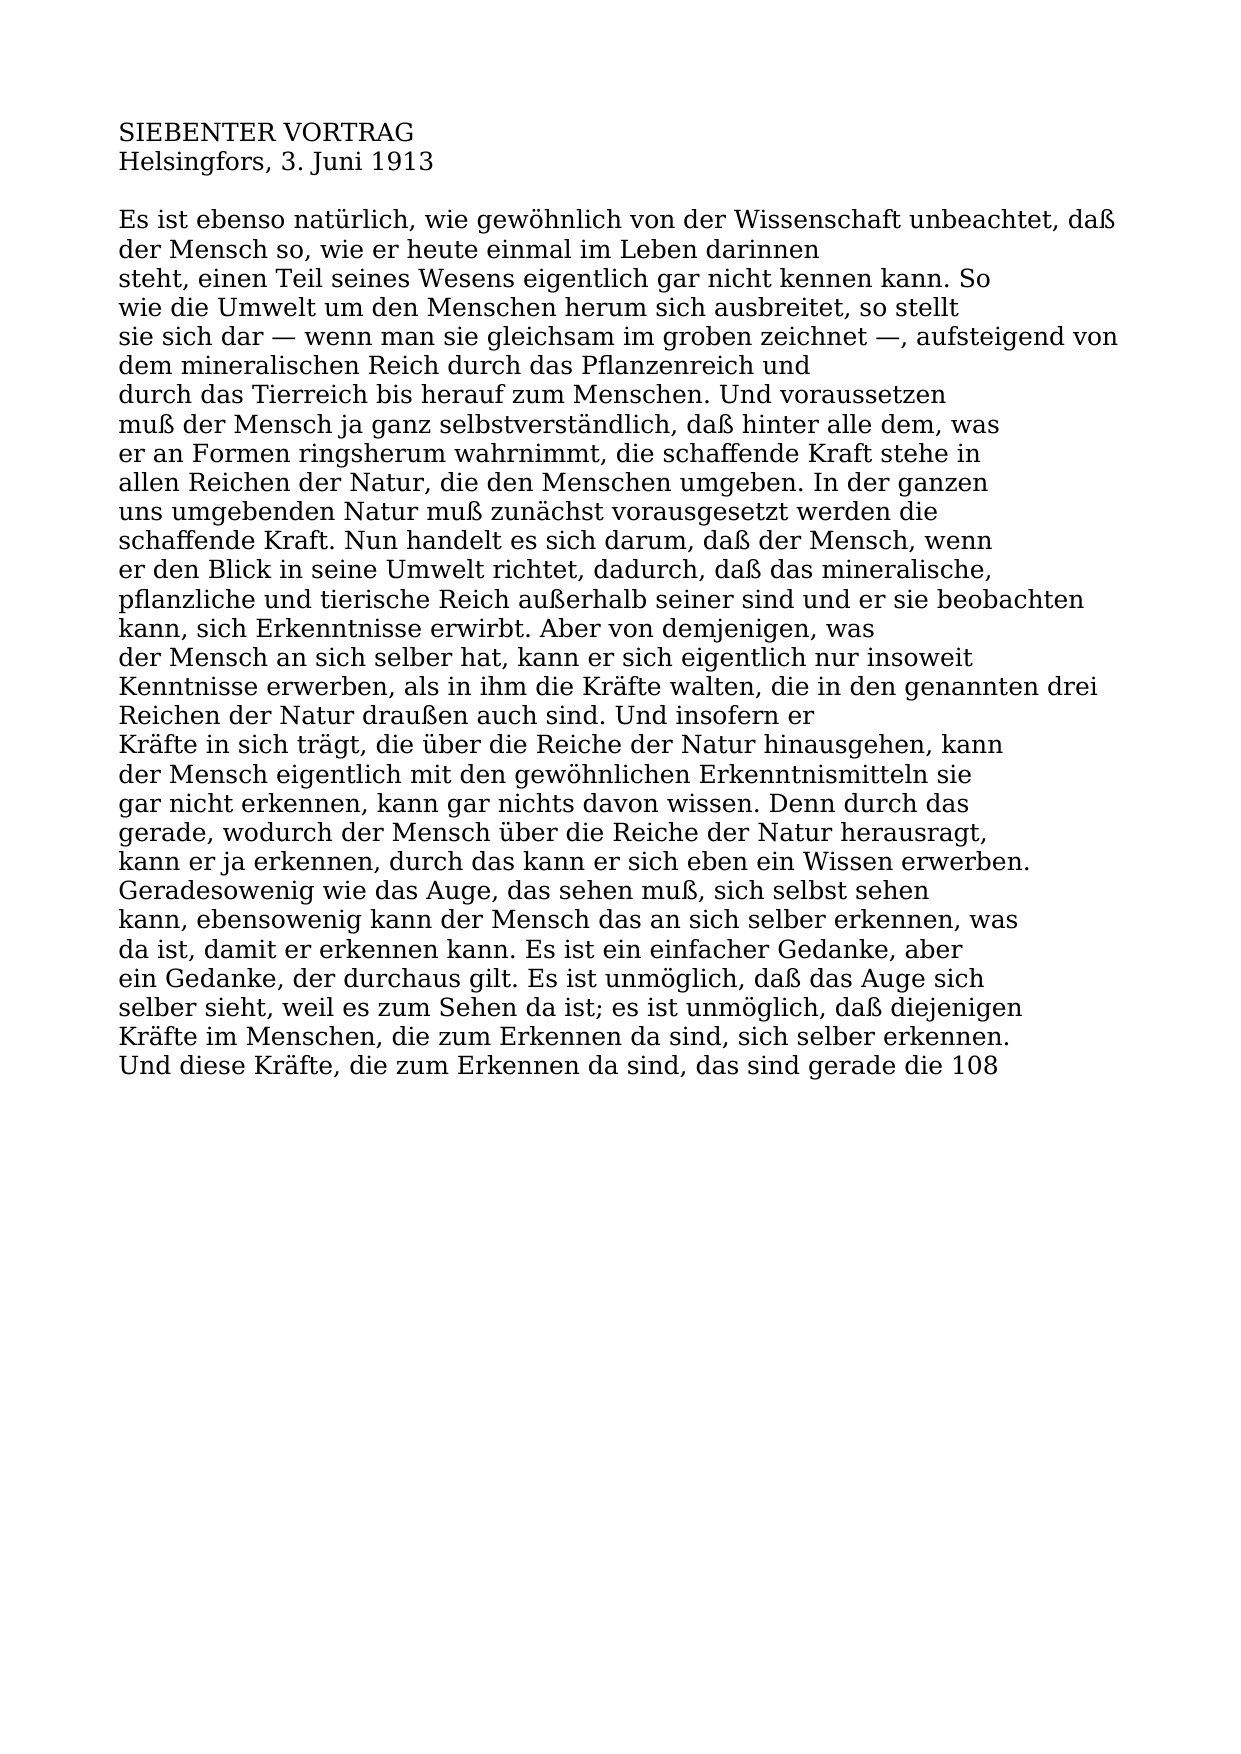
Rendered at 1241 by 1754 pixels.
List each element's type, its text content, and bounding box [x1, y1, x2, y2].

text allen Reichen der Natur, die den Menschen umgeben. In der ganzen [118, 468, 1122, 497]
text Es ist ebenso natürlich, wie gewöhnlich von der Wissenschaft unbeachtet, daß der Mensch so, wie er heute einmal im Leben darinnen [118, 206, 1122, 264]
text er an Formen ringsherum wahrnimmt, die schaffende Kraft stehe in [118, 439, 1122, 468]
text er den Blick in seine Umwelt richtet, dadurch, daß das mineralische, [118, 556, 1122, 585]
text Kräfte in sich trägt, die über die Reiche der Natur hinausgehen, kann [118, 731, 1122, 760]
text muß der Mensch ja ganz selbstverständlich, daß hinter alle dem, was [118, 410, 1122, 439]
text uns umgebenden Natur muß zunächst vorausgesetzt werden die [118, 497, 1122, 526]
text der Mensch eigentlich mit den gewöhnlichen Erkenntnismitteln sie [118, 760, 1122, 789]
text selber sieht, weil es zum Sehen da ist; es ist unmöglich, daß diejenigen [118, 993, 1122, 1022]
text gerade, wodurch der Mensch über die Reiche der Natur herausragt, [118, 818, 1122, 847]
text durch das Tierreich bis herauf zum Menschen. Und voraussetzen [118, 381, 1122, 410]
text Und diese Kräfte, die zum Erkennen da sind, das sind gerade die 108 [118, 1051, 1122, 1081]
text der Mensch an sich selber hat, kann er sich eigentlich nur insoweit [118, 643, 1122, 672]
text Kenntnisse erwerben, als in ihm die Kräfte walten, die in den genannten drei Reichen der Natur draußen auch sind. Und insofern er [118, 672, 1122, 731]
text sie sich dar — wenn man sie gleichsam im groben zeichnet —, aufsteigend von dem mineralischen Reich durch das Pflanzenreich und [118, 322, 1122, 381]
text Helsingfors, 3. Juni 1913 [118, 147, 1122, 176]
text wie die Umwelt um den Menschen herum sich ausbreitet, so stellt [118, 293, 1122, 322]
text steht, einen Teil seines Wesens eigentlich gar nicht kennen kann. So [118, 264, 1122, 293]
text schaffende Kraft. Nun handelt es sich darum, daß der Mensch, wenn [118, 526, 1122, 556]
text SIEBENTER VORTRAG [118, 118, 1122, 147]
text Kräfte im Menschen, die zum Erkennen da sind, sich selber erkennen. [118, 1022, 1122, 1051]
text ein Gedanke, der durchaus gilt. Es ist unmöglich, daß das Auge sich [118, 964, 1122, 993]
text kann, ebensowenig kann der Mensch das an sich selber erkennen, was [118, 906, 1122, 935]
text da ist, damit er erkennen kann. Es ist ein einfacher Gedanke, aber [118, 935, 1122, 964]
text pflanzliche und tierische Reich außerhalb seiner sind und er sie beobachten kann, sich Erkenntnisse erwirbt. Aber von demjenigen, was [118, 585, 1122, 643]
text gar nicht erkennen, kann gar nichts davon wissen. Denn durch das [118, 789, 1122, 818]
text kann er ja erkennen, durch das kann er sich eben ein Wissen erwerben. Geradesowenig wie das Auge, das sehen muß, sich selbst sehen [118, 847, 1122, 906]
